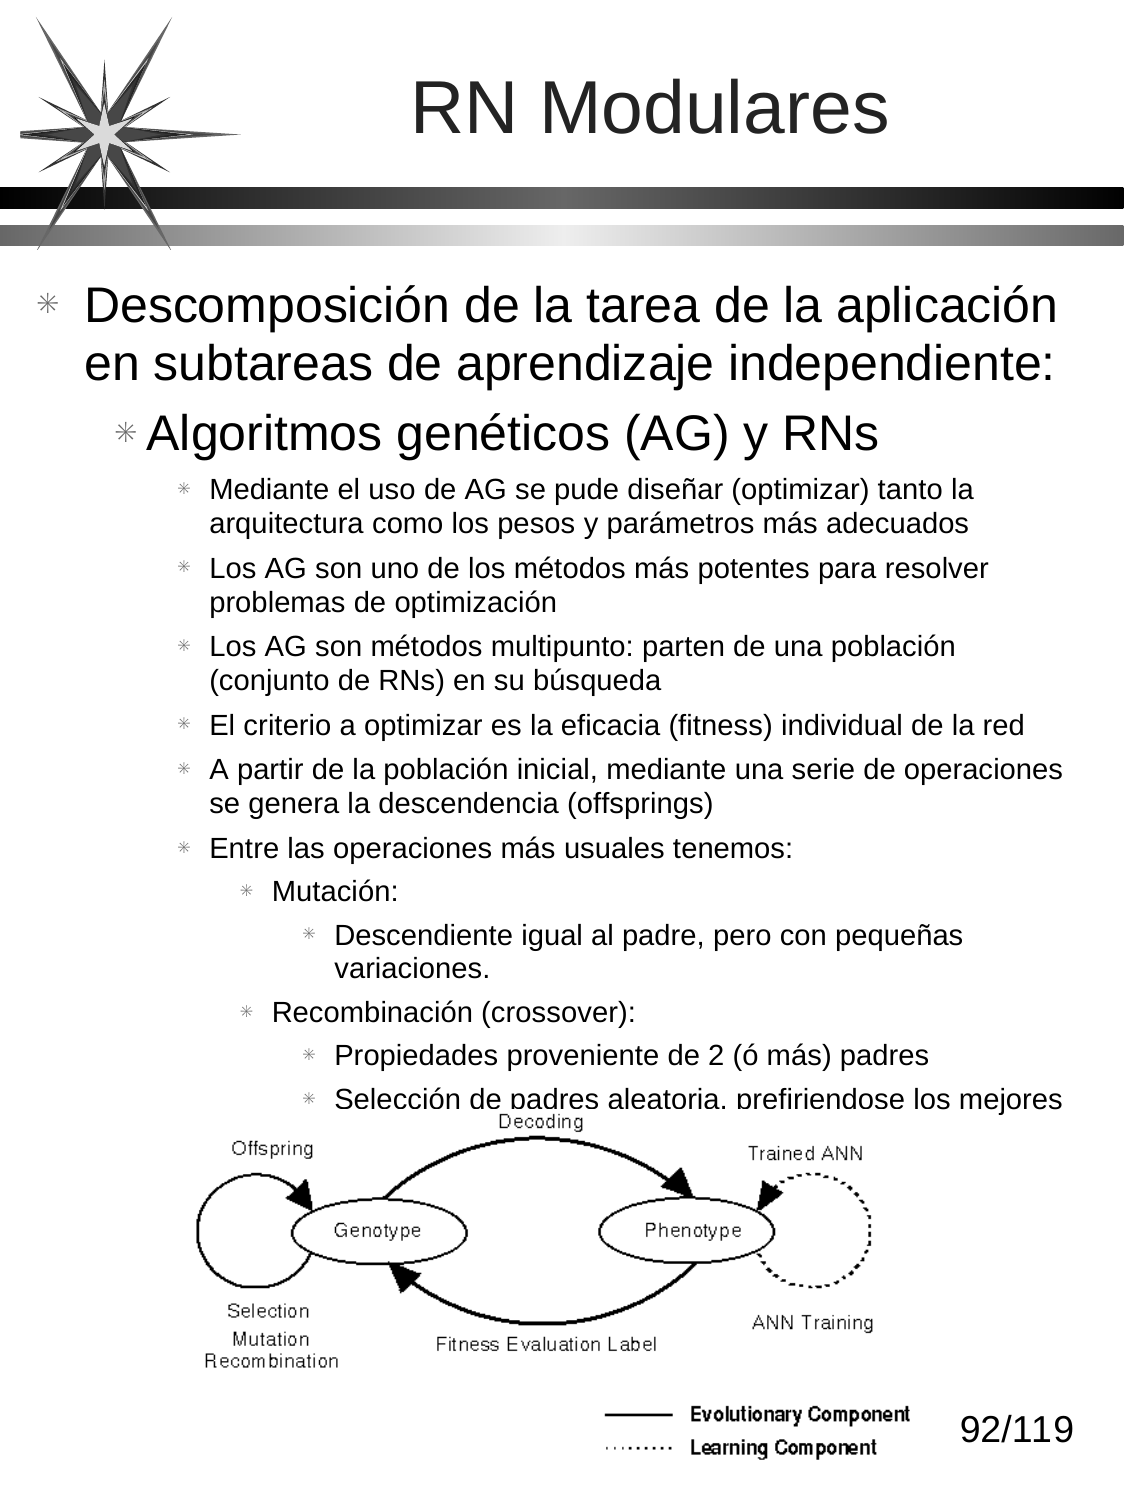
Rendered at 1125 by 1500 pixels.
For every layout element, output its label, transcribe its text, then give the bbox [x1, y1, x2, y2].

list Descomposición de la tarea de la aplicación en subtareas de aprendizaje independiente: Algoritmos genéticos (AG) y RNs Mediante el uso de AG se pude diseñar (optimizar) tanto la arquitectura como los pesos y parámetros más adecuados Los AG son uno de los métodos más potentes para resolver problemas de optimización Los AG son métodos multipunto: parten de una población (conjunto de RNs) en su búsqueda El criterio a optimizar es la eficacia (fitness) individual de la red A partir de la población inicial, mediante una serie de operaciones se genera la descendencia (offsprings) Entre las operaciones más usuales tenemos: Mutación: Descendiente igual al padre, pero con pequeñas variaciones. Recombinación (crossover): Propiedades proveniente de 2 (ó más) padres Selección de padres aleatoria, prefiriendose los mejores [37, 275, 1075, 1451]
picture [186, 1109, 939, 1474]
title RN Modulares [174, 10, 1125, 203]
